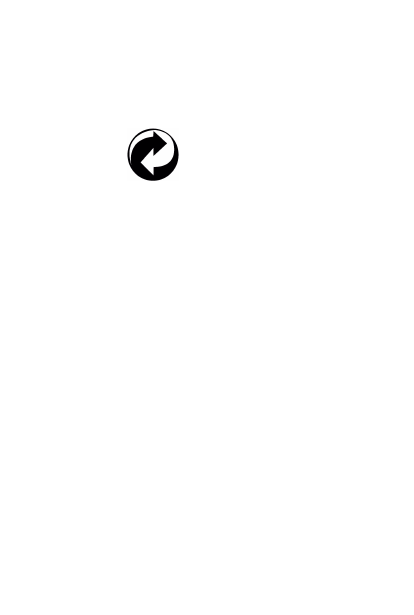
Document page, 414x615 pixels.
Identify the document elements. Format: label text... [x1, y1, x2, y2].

table_header <for each="record in get_report_label(data)"> [0, 12, 413, 29]
picture [127, 128, 179, 181]
table_cell <load(record, 'period')> <load(record, 'code')> [0, 47, 124, 195]
table_cell <load(record, 'line', mode='data')> <(load(record, 'frame')).replace('\n', '-')> <(load(record, 'fabric')).replace('\n','-')> [124, 47, 413, 195]
table_cell </for> [0, 213, 413, 230]
table_cell </for> [0, 195, 413, 212]
table_cell <for each="counter in range(0, 1 if data.get('demo_mode', False) else (load(record, 'counter') or 1))"> [0, 30, 413, 47]
